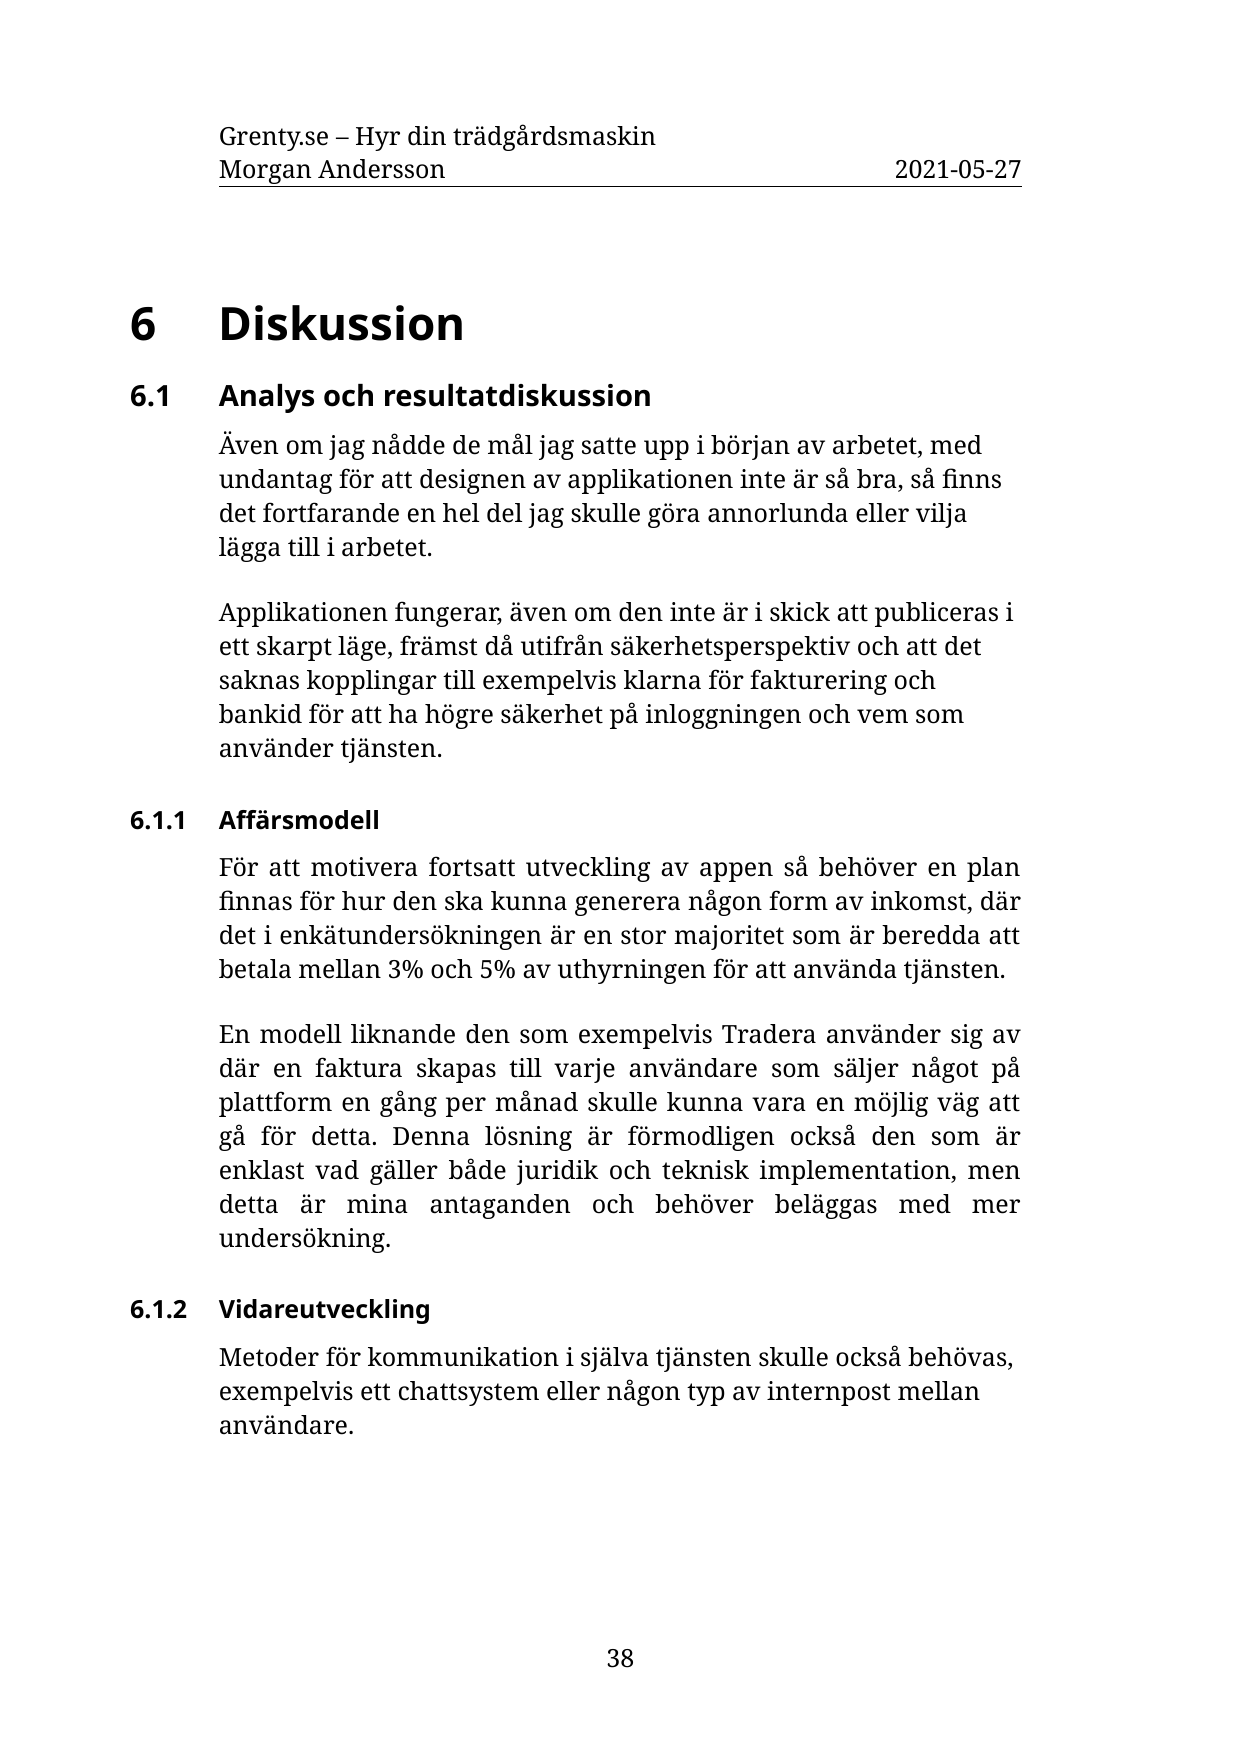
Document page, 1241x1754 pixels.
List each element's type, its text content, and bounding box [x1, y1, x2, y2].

text Applikationen fungerar, även om den inte är i skick att publiceras i ett skarpt läge, främst då utifrån säkerhetsperspektiv och att det saknas kopplingar till exempelvis klarna för fakturering och bankid för att ha högre säkerhet på inloggningen och vem som använder tjänsten. [218, 595, 1022, 765]
text För att motivera fortsatt utveckling av appen så behöver en plan finnas för hur den ska kunna generera någon form av inkomst, där det i enkätundersökningen är en stor majoritet som är beredda att betala mellan 3% och 5% av uthyrningen för att använda tjänsten. [218, 849, 1022, 986]
subtitle Diskussion [130, 291, 1022, 353]
text En modell liknande den som exempelvis Tradera använder sig av där en faktura skapas till varje användare som säljer något på plattform en gång per månad skulle kunna vara en möjlig väg att gå för detta. Denna lösning är förmodligen också den som är enklast vad gäller både juridik och teknisk implementation, men detta är mina antaganden och behöver beläggas med mer undersökning. [218, 1016, 1022, 1255]
subtitle Analys och resultatdiskussion [130, 375, 1022, 415]
text Även om jag nådde de mål jag satte upp i början av arbetet, med undantag för att designen av applikationen inte är så bra, så finns det fortfarande en hel del jag skulle göra annorlunda eller vilja lägga till i arbetet. [218, 428, 1022, 564]
subtitle Vidareutveckling [130, 1292, 1022, 1326]
subtitle Affärsmodell [130, 802, 1022, 836]
text Metoder för kommunikation i själva tjänsten skulle också behövas, exempelvis ett chattsystem eller någon typ av internpost mellan användare. [218, 1339, 1022, 1441]
